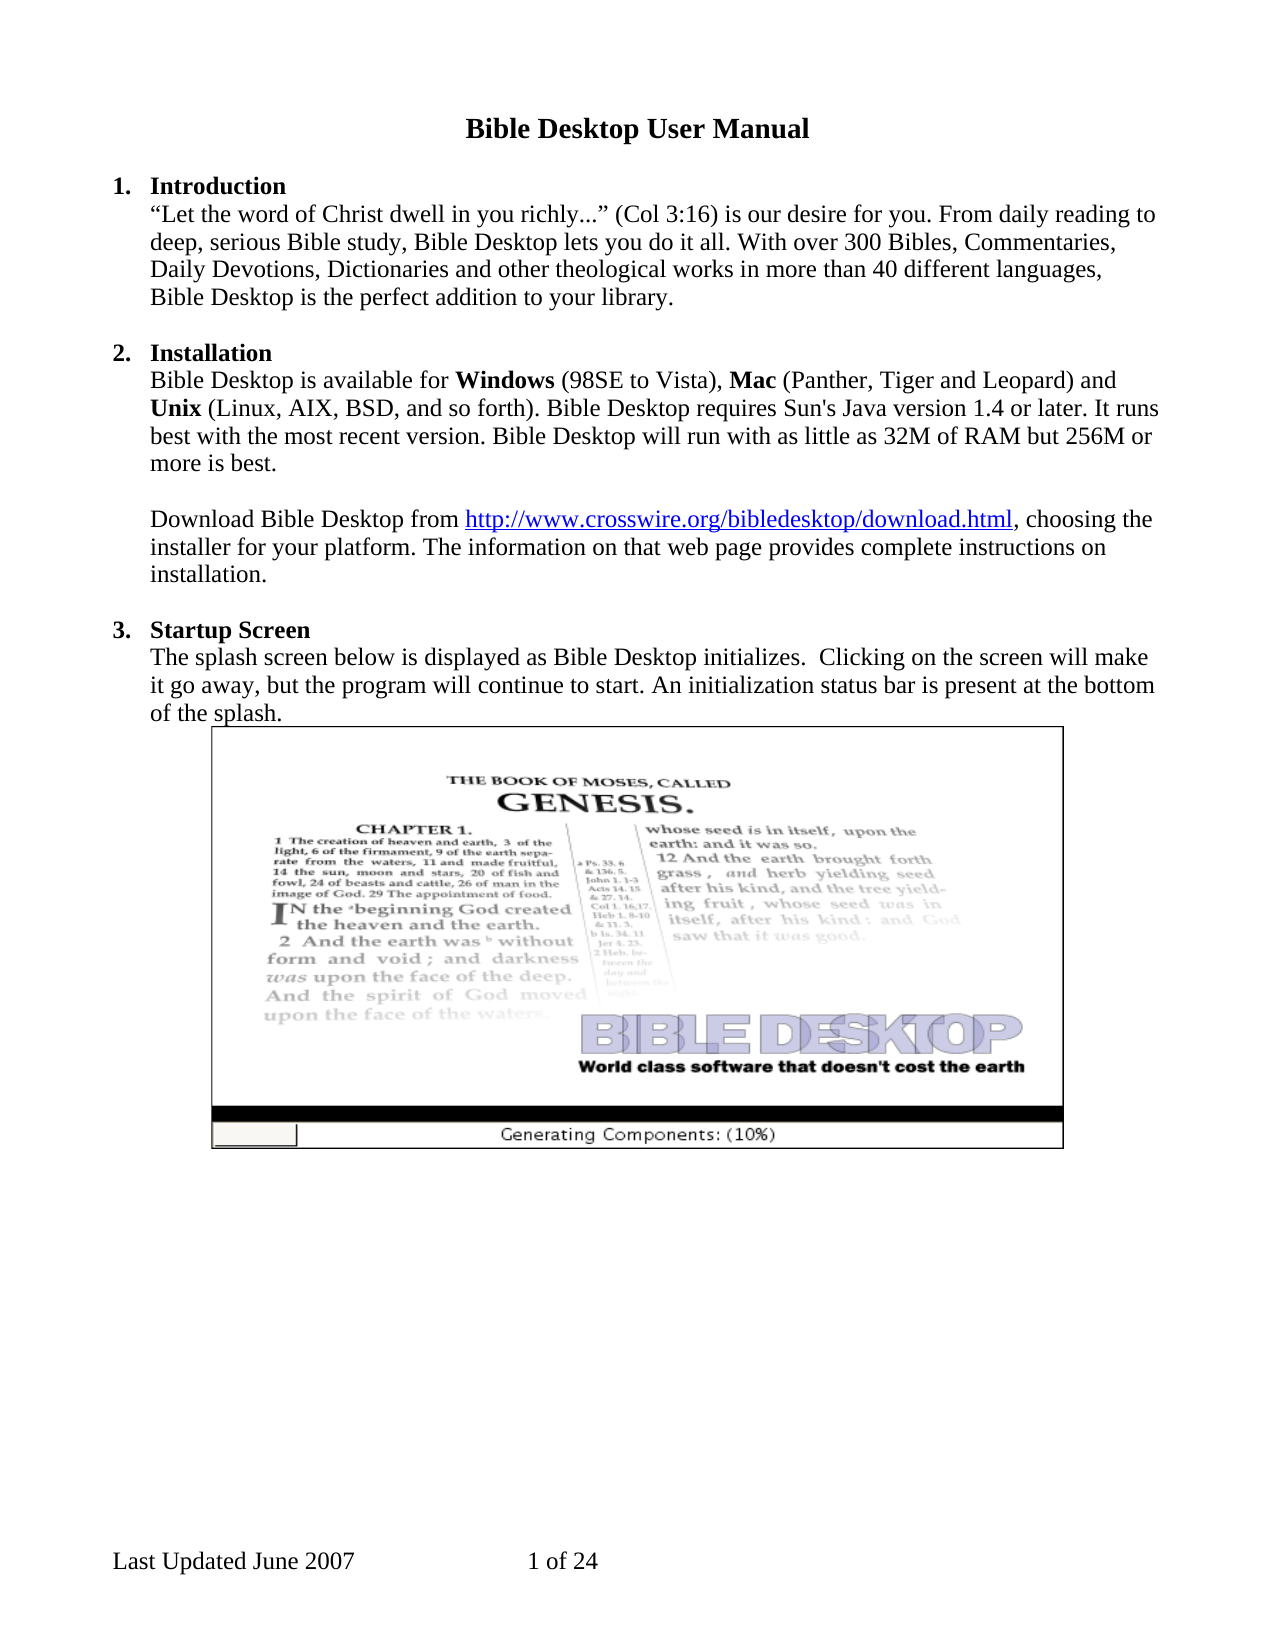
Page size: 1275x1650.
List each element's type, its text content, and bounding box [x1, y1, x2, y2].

text Bible Desktop is available for Windows (98SE to Vista), Mac (Panther, Tiger and Leopard) and Unix (Linux, AIX, BSD, and so forth). Bible Desktop requires Sun's Java version 1.4 or later. It runs best with the most recent version. Bible Desktop will run with as little as 32M of RAM but 256M or more is best. [150, 366, 1162, 477]
text The splash screen below is displayed as Bible Desktop initializes. Clicking on the screen will make it go away, but the program will continue to start. An initialization status bar is present at the bottom of the splash. [150, 643, 1162, 727]
text Bible Desktop User Manual [112, 112, 1162, 145]
picture [211, 726, 1064, 1149]
list Introduction [112, 172, 1162, 200]
text Download Bible Desktop from http://www.crosswire.org/bibledesktop/download.html, choosing the installer for your platform. The information on that web page provides complete instructions on installation. [150, 505, 1162, 588]
list Installation [112, 339, 1162, 366]
text “Let the word of Christ dwell in you richly...” (Col 3:16) is our desire for you. From daily reading to deep, serious Bible study, Bible Desktop lets you do it all. With over 300 Bibles, Commentaries, Daily Devotions, Dictionaries and other theological works in more than 40 different languages, Bible Desktop is the perfect addition to your library. [150, 200, 1162, 311]
list Startup Screen [112, 616, 1162, 643]
